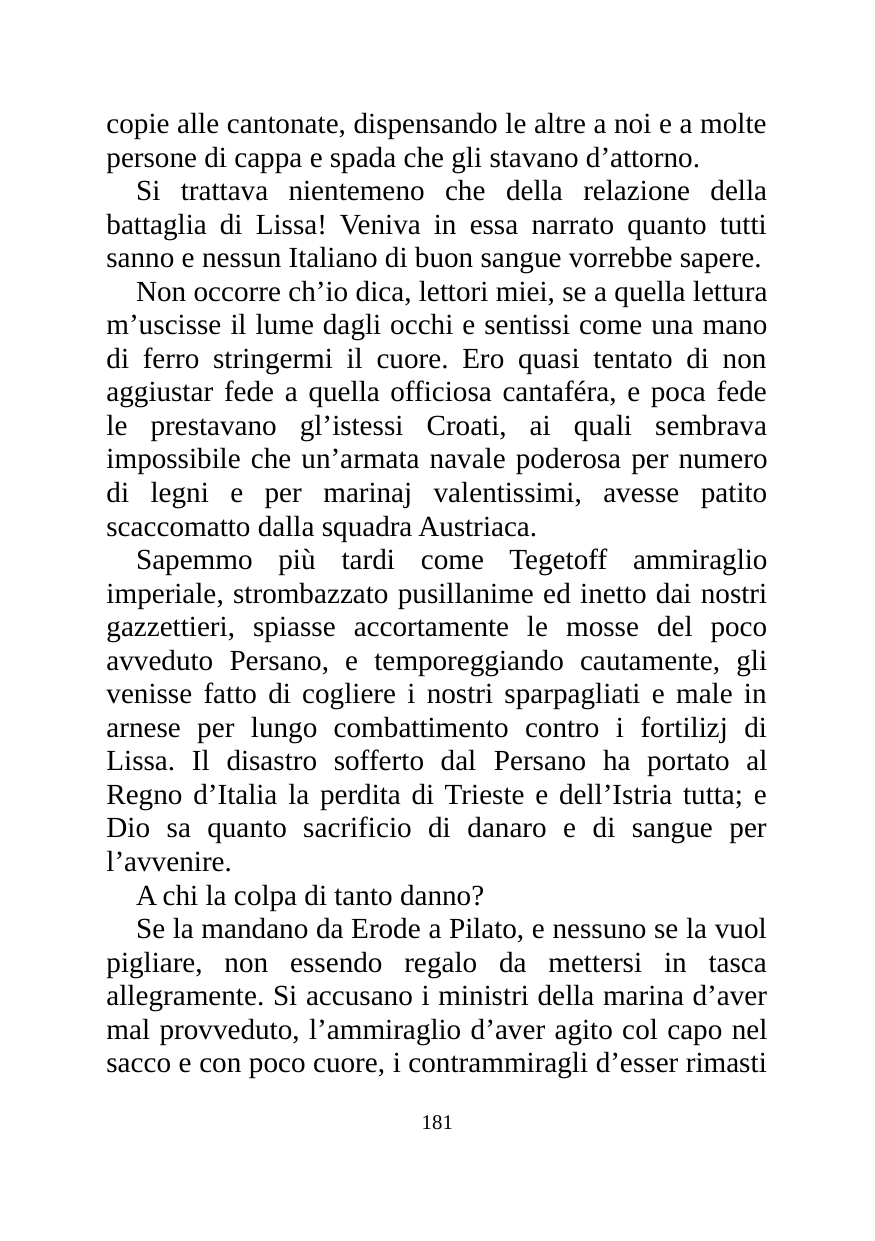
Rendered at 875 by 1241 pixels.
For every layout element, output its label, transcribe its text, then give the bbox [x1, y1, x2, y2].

text Non occorre ch’io dica, lettori miei, se a quella lettura m’uscisse il lume dagli occhi e sentissi come una mano di ferro stringermi il cuore. Ero quasi tentato di non aggiustar fede a quella officiosa cantaféra, e poca fede le prestavano gl’istessi Croati, ai quali sembrava impossibile che un’armata navale poderosa per numero di legni e per marinaj valentissimi, avesse patito scaccomatto dalla squadra Austriaca. [106, 274, 768, 542]
text Sapemmo più tardi come Tegetoff ammiraglio imperiale, strombazzato pusillanime ed inetto dai nostri gazzettieri, spiasse accortamente le mosse del poco avveduto Persano, e temporeggiando cautamente, gli venisse fatto di cogliere i nostri sparpagliati e male in arnese per lungo combattimento contro i fortilizj di Lissa. Il disastro sofferto dal Persano ha portato al Regno d’Italia la perdita di Trieste e dell’Istria tutta; e Dio sa quanto sacrificio di danaro e di sangue per l’avvenire. [106, 542, 768, 878]
text A chi la colpa di tanto danno? [106, 878, 768, 911]
text Si trattava nientemeno che della relazione della battaglia di Lissa! Veniva in essa narrato quanto tutti sanno e nessun Italiano di buon sangue vorrebbe sapere. [106, 173, 768, 274]
text copie alle cantonate, dispensando le altre a noi e a molte persone di cappa e spada che gli stavano d’attorno. [106, 106, 768, 173]
text Se la mandano da Erode a Pilato, e nessuno se la vuol pigliare, non essendo regalo da mettersi in tasca allegramente. Si accusano i ministri della marina d’aver mal provveduto, l’ammiraglio d’aver agito col capo nel sacco e con poco cuore, i contrammiragli d’esser rimasti [106, 911, 768, 1079]
